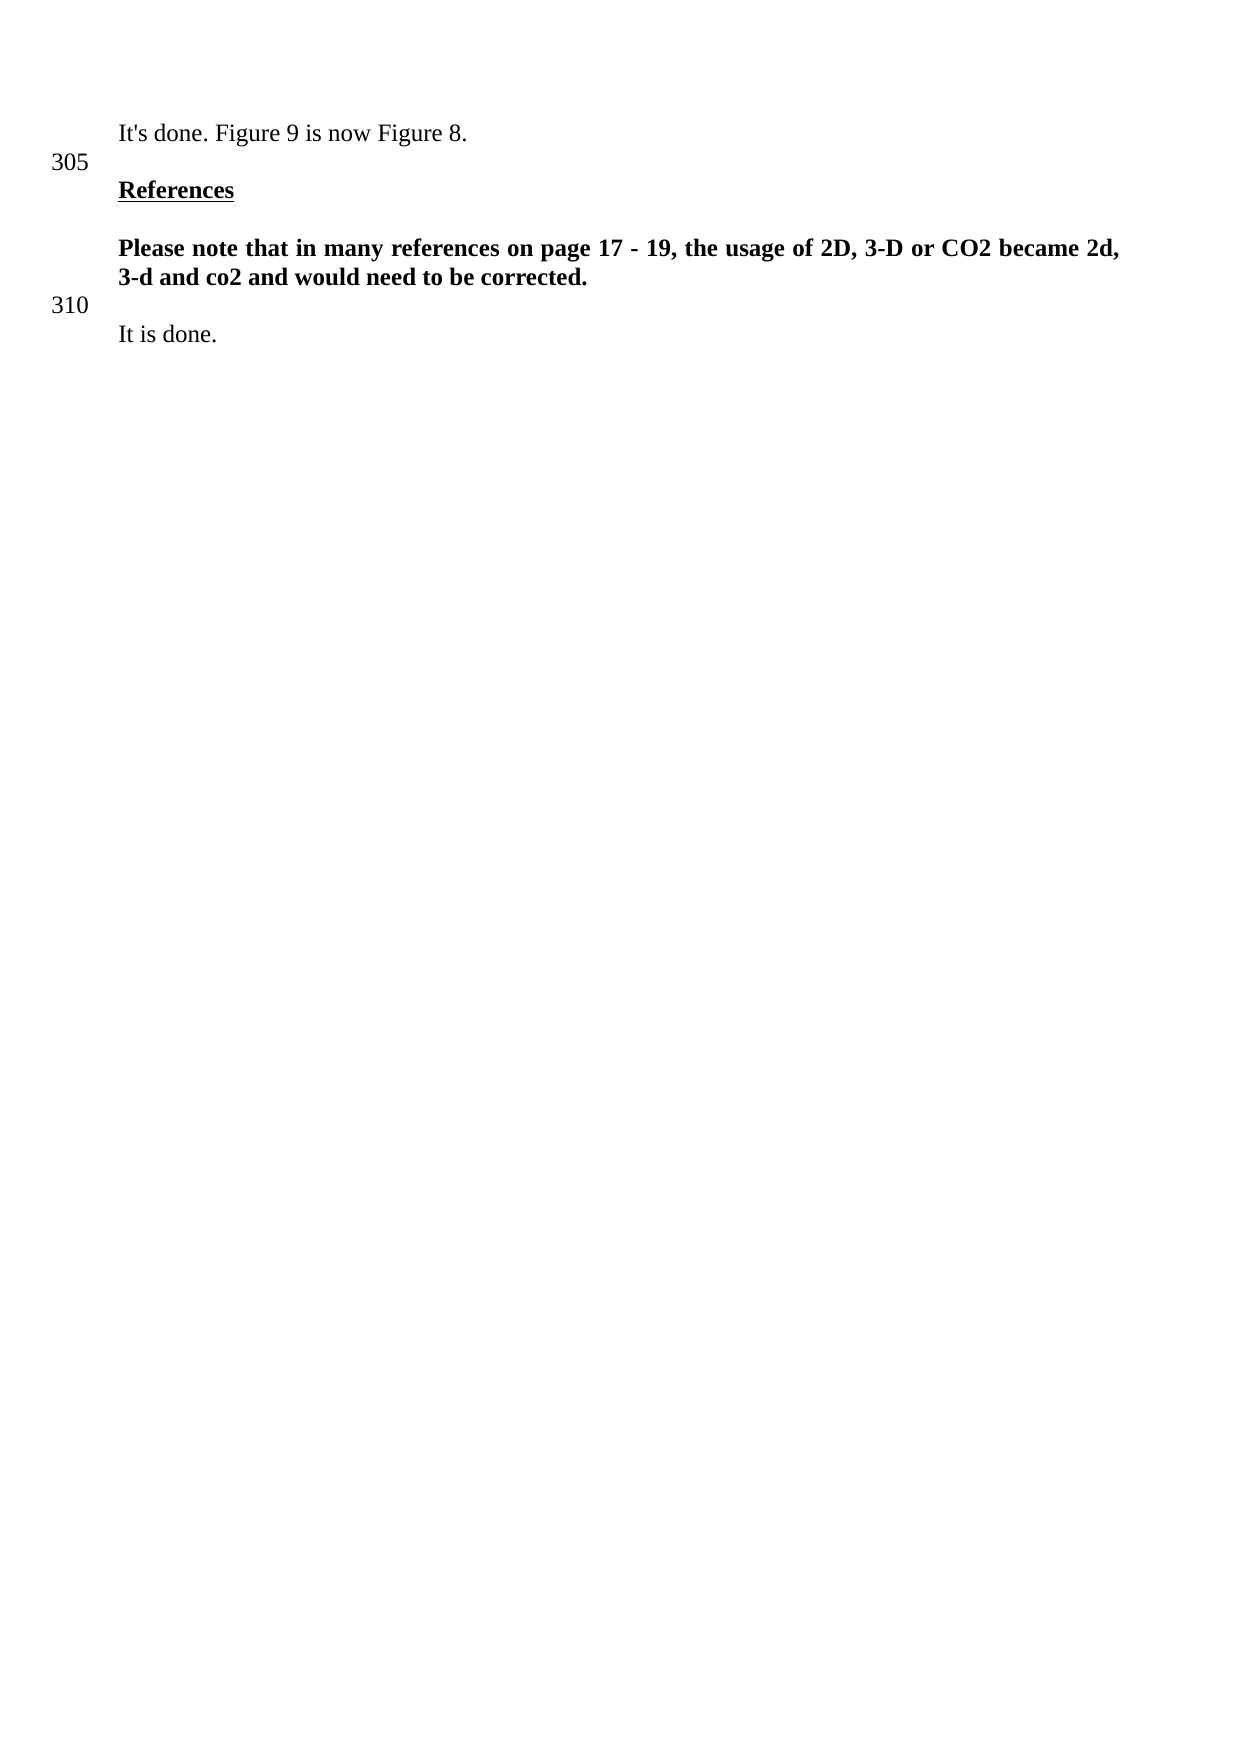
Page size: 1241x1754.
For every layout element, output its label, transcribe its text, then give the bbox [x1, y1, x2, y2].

text References [118, 176, 1122, 204]
text It is done. [118, 319, 1122, 348]
text It's done. Figure 9 is now Figure 8. [118, 118, 1122, 147]
text Please note that in many references on page 17 - 19, the usage of 2D, 3-D or CO2 became 2d, 3-d and co2 and would need to be corrected. [118, 233, 1122, 291]
